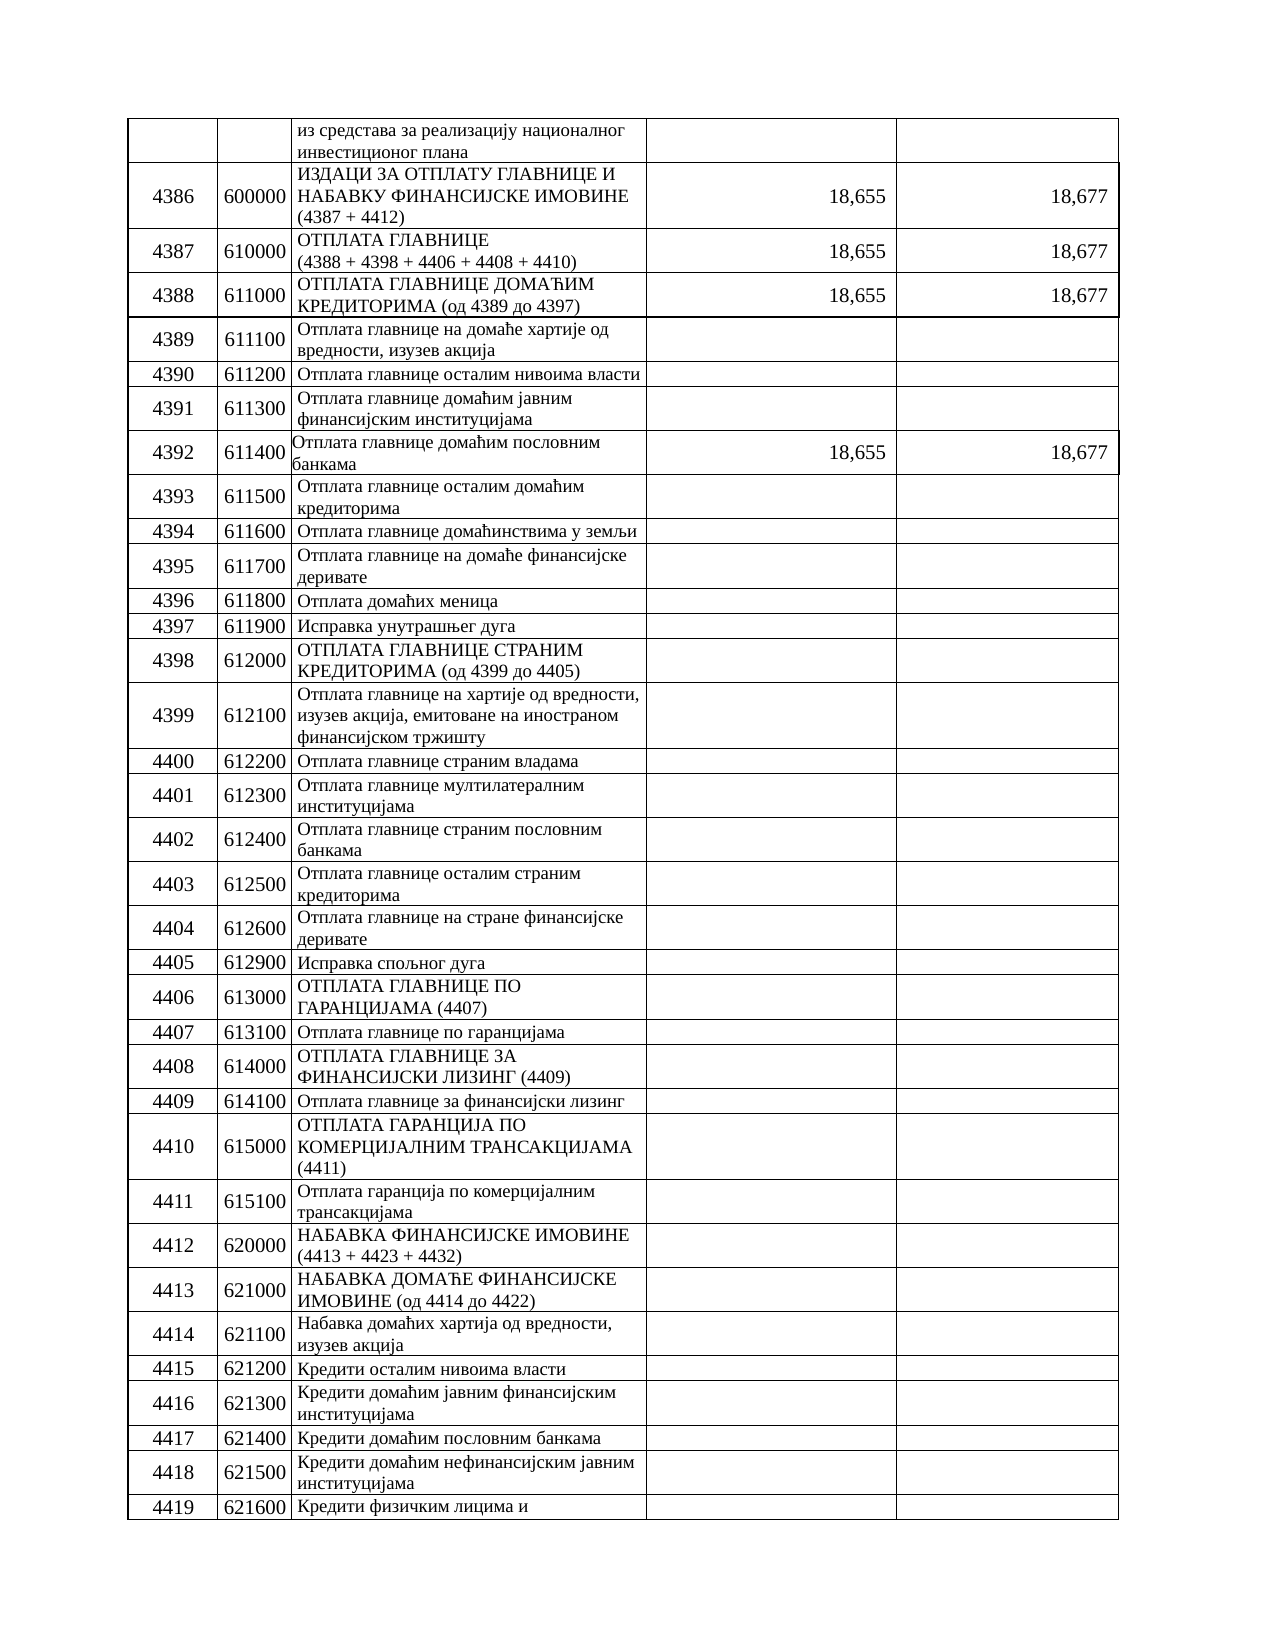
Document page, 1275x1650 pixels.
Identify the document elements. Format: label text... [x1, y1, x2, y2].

table_cell 0 [647, 589, 896, 612]
table_cell 0 [647, 818, 896, 861]
table_cell 611700 [218, 544, 291, 587]
table_cell 0 [897, 1268, 1118, 1311]
table_cell 18,655 [647, 273, 896, 316]
table_cell 4419 [129, 1495, 217, 1519]
table_cell 4414 [129, 1312, 217, 1355]
table_cell 611200 [218, 362, 291, 386]
table_cell 0 [897, 1045, 1118, 1088]
table_cell 610000 [218, 229, 291, 272]
table_cell 18,677 [897, 163, 1118, 228]
table_cell Отплата главнице домаћинствима у земљи [292, 519, 646, 543]
table_cell 0 [897, 614, 1118, 638]
table_cell [129, 119, 217, 162]
table_cell 0 [897, 387, 1118, 430]
table_cell 0 [647, 1180, 896, 1223]
table_cell 0 [647, 906, 896, 949]
table_cell 0 [897, 1381, 1118, 1424]
table_cell 0 [647, 544, 896, 587]
table_cell 4418 [129, 1451, 217, 1494]
table_cell НАБАВКА ФИНАНСИЈСКЕ ИМОВИНЕ (4413 + 4423 + 4432) [292, 1224, 646, 1267]
table_cell 0 [897, 318, 1118, 361]
table_cell 0 [647, 975, 896, 1018]
table_cell 4415 [129, 1356, 217, 1380]
table_cell НАБАВКА ДОМАЋЕ ФИНАНСИЈСКЕ ИМОВИНЕ (од 4414 до 4422) [292, 1268, 646, 1311]
table_cell из средстава за реализацију националног инвестиционог плана [292, 119, 646, 162]
table_cell 4387 [129, 229, 217, 272]
table_cell 612100 [218, 683, 291, 747]
table_cell 4402 [129, 818, 217, 861]
table_cell 0 [647, 683, 896, 747]
table_cell 611600 [218, 519, 291, 543]
table_cell 621500 [218, 1451, 291, 1494]
table_cell 611500 [218, 475, 291, 518]
table_cell 0 [897, 1495, 1118, 1519]
table_cell ОТПЛАТА ГЛАВНИЦЕ ДОМАЋИМ КРЕДИТОРИМА (од 4389 до 4397) [292, 273, 646, 316]
table_cell 0 [647, 1426, 896, 1450]
table_cell 0 [647, 318, 896, 361]
table_cell 620000 [218, 1224, 291, 1267]
table_cell 0 [897, 475, 1118, 518]
table_cell 0 [897, 589, 1118, 612]
table_cell 4405 [129, 950, 217, 974]
table_cell Отплата домаћих меница [292, 589, 646, 612]
table_cell Отплата главнице домаћим пословним банкама [292, 431, 646, 474]
table_cell 0 [897, 519, 1118, 543]
table_cell 4393 [129, 475, 217, 518]
table_cell 18,677 [897, 229, 1118, 272]
table_cell Отплата главнице на домаће хартије од вредности, изузев акција [292, 318, 646, 361]
table_cell ОТПЛАТА ГЛАВНИЦЕ (4388 + 4398 + 4406 + 4408 + 4410) [292, 229, 646, 272]
table_cell 18,677 [897, 431, 1118, 474]
table_cell Исправка унутрашњег дуга [292, 614, 646, 638]
table_cell 4413 [129, 1268, 217, 1311]
table_cell 4395 [129, 544, 217, 587]
table_cell 0 [897, 362, 1118, 386]
table_cell 4389 [129, 318, 217, 361]
table_cell 0 [897, 1312, 1118, 1355]
table_cell 0 [897, 1451, 1118, 1494]
table_cell 4390 [129, 362, 217, 386]
table_cell [218, 119, 291, 162]
table_cell 621400 [218, 1426, 291, 1450]
table_cell 612600 [218, 906, 291, 949]
table_cell 0 [647, 1381, 896, 1424]
table_cell 0 [647, 1224, 896, 1267]
table_cell 4401 [129, 774, 217, 817]
table_cell 0 [897, 749, 1118, 773]
table_cell 0 [647, 1268, 896, 1311]
table_cell 0 [897, 1356, 1118, 1380]
table_cell 0 [897, 639, 1118, 682]
table_cell 0 [647, 1495, 896, 1519]
table_cell 0 [647, 749, 896, 773]
table_cell 614100 [218, 1089, 291, 1113]
table_cell 612200 [218, 749, 291, 773]
table_cell Отплата главнице домаћим јавним финансијским институцијама [292, 387, 646, 430]
table_cell Кредити домаћим јавним финансијским институцијама [292, 1381, 646, 1424]
table_cell ОТПЛАТА ГЛАВНИЦЕ ПО ГАРАНЦИЈАМА (4407) [292, 975, 646, 1018]
table_cell 0 [647, 519, 896, 543]
table_cell 0 [647, 1045, 896, 1088]
table_cell 4386 [129, 163, 217, 228]
table_cell Отплата главнице на домаће финансијске деривате [292, 544, 646, 587]
table_cell Отплата главнице страним владама [292, 749, 646, 773]
table_cell Кредити домаћим нефинансијским јавним институцијама [292, 1451, 646, 1494]
table_cell 0 [897, 544, 1118, 587]
table_cell 4410 [129, 1114, 217, 1179]
table_cell 0 [897, 1089, 1118, 1113]
table_cell 0 [897, 1224, 1118, 1267]
table_cell 4391 [129, 387, 217, 430]
table_cell 0 [897, 1020, 1118, 1044]
table_cell 18,677 [897, 273, 1118, 316]
table_cell [647, 119, 896, 162]
table_cell 0 [897, 1114, 1118, 1179]
table_cell Отплата главнице осталим домаћим кредиторима [292, 475, 646, 518]
table_cell 612400 [218, 818, 291, 861]
table_cell 4400 [129, 749, 217, 773]
table_cell 621300 [218, 1381, 291, 1424]
table_cell Отплата главнице на хартије од вредности, изузев акција, емитоване на иностраном финансијском тржишту [292, 683, 646, 747]
table_cell 4417 [129, 1426, 217, 1450]
table_cell Кредити физичким лицима и [292, 1495, 646, 1519]
table_cell 4394 [129, 519, 217, 543]
table_cell 613100 [218, 1020, 291, 1044]
table_cell 0 [647, 1089, 896, 1113]
table_cell 0 [647, 1020, 896, 1044]
table_cell Исправка спољног дуга [292, 950, 646, 974]
table_cell 0 [647, 1312, 896, 1355]
table_cell Отплата главнице мултилатералним институцијама [292, 774, 646, 817]
table_cell Отплата главнице на стране финансијске деривате [292, 906, 646, 949]
table_cell 0 [897, 862, 1118, 905]
table_cell 0 [897, 683, 1118, 747]
table_cell Кредити осталим нивоима власти [292, 1356, 646, 1380]
table_cell Отплата главнице за финансијски лизинг [292, 1089, 646, 1113]
table_cell 611900 [218, 614, 291, 638]
table_cell 615000 [218, 1114, 291, 1179]
table_cell 621100 [218, 1312, 291, 1355]
table_cell 0 [897, 975, 1118, 1018]
table_cell Набавка домаћих хартија од вредности, изузев акција [292, 1312, 646, 1355]
table_cell 4388 [129, 273, 217, 316]
table_cell 0 [647, 1451, 896, 1494]
table_cell 0 [647, 387, 896, 430]
table_cell 0 [897, 1426, 1118, 1450]
table_cell [897, 119, 1118, 162]
table_cell Кредити домаћим пословним банкама [292, 1426, 646, 1450]
table_cell 4407 [129, 1020, 217, 1044]
table_cell 4406 [129, 975, 217, 1018]
table_cell 4403 [129, 862, 217, 905]
table_cell 4397 [129, 614, 217, 638]
table_cell 611400 [218, 431, 291, 474]
table_cell 0 [647, 862, 896, 905]
table_cell Отплата главнице по гаранцијама [292, 1020, 646, 1044]
table_cell 0 [897, 1180, 1118, 1223]
table_cell 0 [647, 1356, 896, 1380]
table_cell 0 [647, 1114, 896, 1179]
table_cell 600000 [218, 163, 291, 228]
table_cell 0 [647, 475, 896, 518]
table_cell 614000 [218, 1045, 291, 1088]
table_cell 621200 [218, 1356, 291, 1380]
table_cell 4408 [129, 1045, 217, 1088]
table_cell 611000 [218, 273, 291, 316]
table_cell 4399 [129, 683, 217, 747]
table_cell 612300 [218, 774, 291, 817]
table_cell 0 [647, 774, 896, 817]
table_cell 4404 [129, 906, 217, 949]
table_cell 0 [897, 950, 1118, 974]
table_cell ОТПЛАТА ГЛАВНИЦЕ СТРАНИМ КРЕДИТОРИМА (од 4399 до 4405) [292, 639, 646, 682]
table_cell 0 [647, 639, 896, 682]
table_cell Отплата главнице страним пословним банкама [292, 818, 646, 861]
table_cell 0 [647, 362, 896, 386]
table_cell 0 [897, 818, 1118, 861]
table_cell 4398 [129, 639, 217, 682]
table_cell 615100 [218, 1180, 291, 1223]
table_cell 4411 [129, 1180, 217, 1223]
table_cell ОТПЛАТА ГЛАВНИЦЕ ЗА ФИНАНСИЈСКИ ЛИЗИНГ (4409) [292, 1045, 646, 1088]
table_cell 4412 [129, 1224, 217, 1267]
table_cell 4416 [129, 1381, 217, 1424]
table_cell 611300 [218, 387, 291, 430]
table_cell ОТПЛАТА ГАРАНЦИЈА ПО КОМЕРЦИЈАЛНИМ ТРАНСАКЦИЈАМА (4411) [292, 1114, 646, 1179]
table_cell 621600 [218, 1495, 291, 1519]
table_cell 0 [647, 614, 896, 638]
table_cell 611800 [218, 589, 291, 612]
table_cell ИЗДАЦИ ЗА ОТПЛАТУ ГЛАВНИЦЕ И НАБАВКУ ФИНАНСИЈСКЕ ИМОВИНЕ (4387 + 4412) [292, 163, 646, 228]
table_cell 612500 [218, 862, 291, 905]
table_cell 612900 [218, 950, 291, 974]
table_cell 0 [647, 950, 896, 974]
table_cell 0 [897, 774, 1118, 817]
table_cell 4392 [129, 431, 217, 474]
table_cell 611100 [218, 318, 291, 361]
table_cell 18,655 [647, 431, 896, 474]
table_cell 0 [897, 906, 1118, 949]
table_cell 612000 [218, 639, 291, 682]
table_cell Отплата гаранција по комерцијалним трансакцијама [292, 1180, 646, 1223]
table_cell 4409 [129, 1089, 217, 1113]
table_cell 4396 [129, 589, 217, 612]
table_cell 18,655 [647, 163, 896, 228]
table_cell 621000 [218, 1268, 291, 1311]
table_cell Отплата главнице осталим нивоима власти [292, 362, 646, 386]
table_cell Отплата главнице осталим страним кредиторима [292, 862, 646, 905]
table_cell 613000 [218, 975, 291, 1018]
table_cell 18,655 [647, 229, 896, 272]
